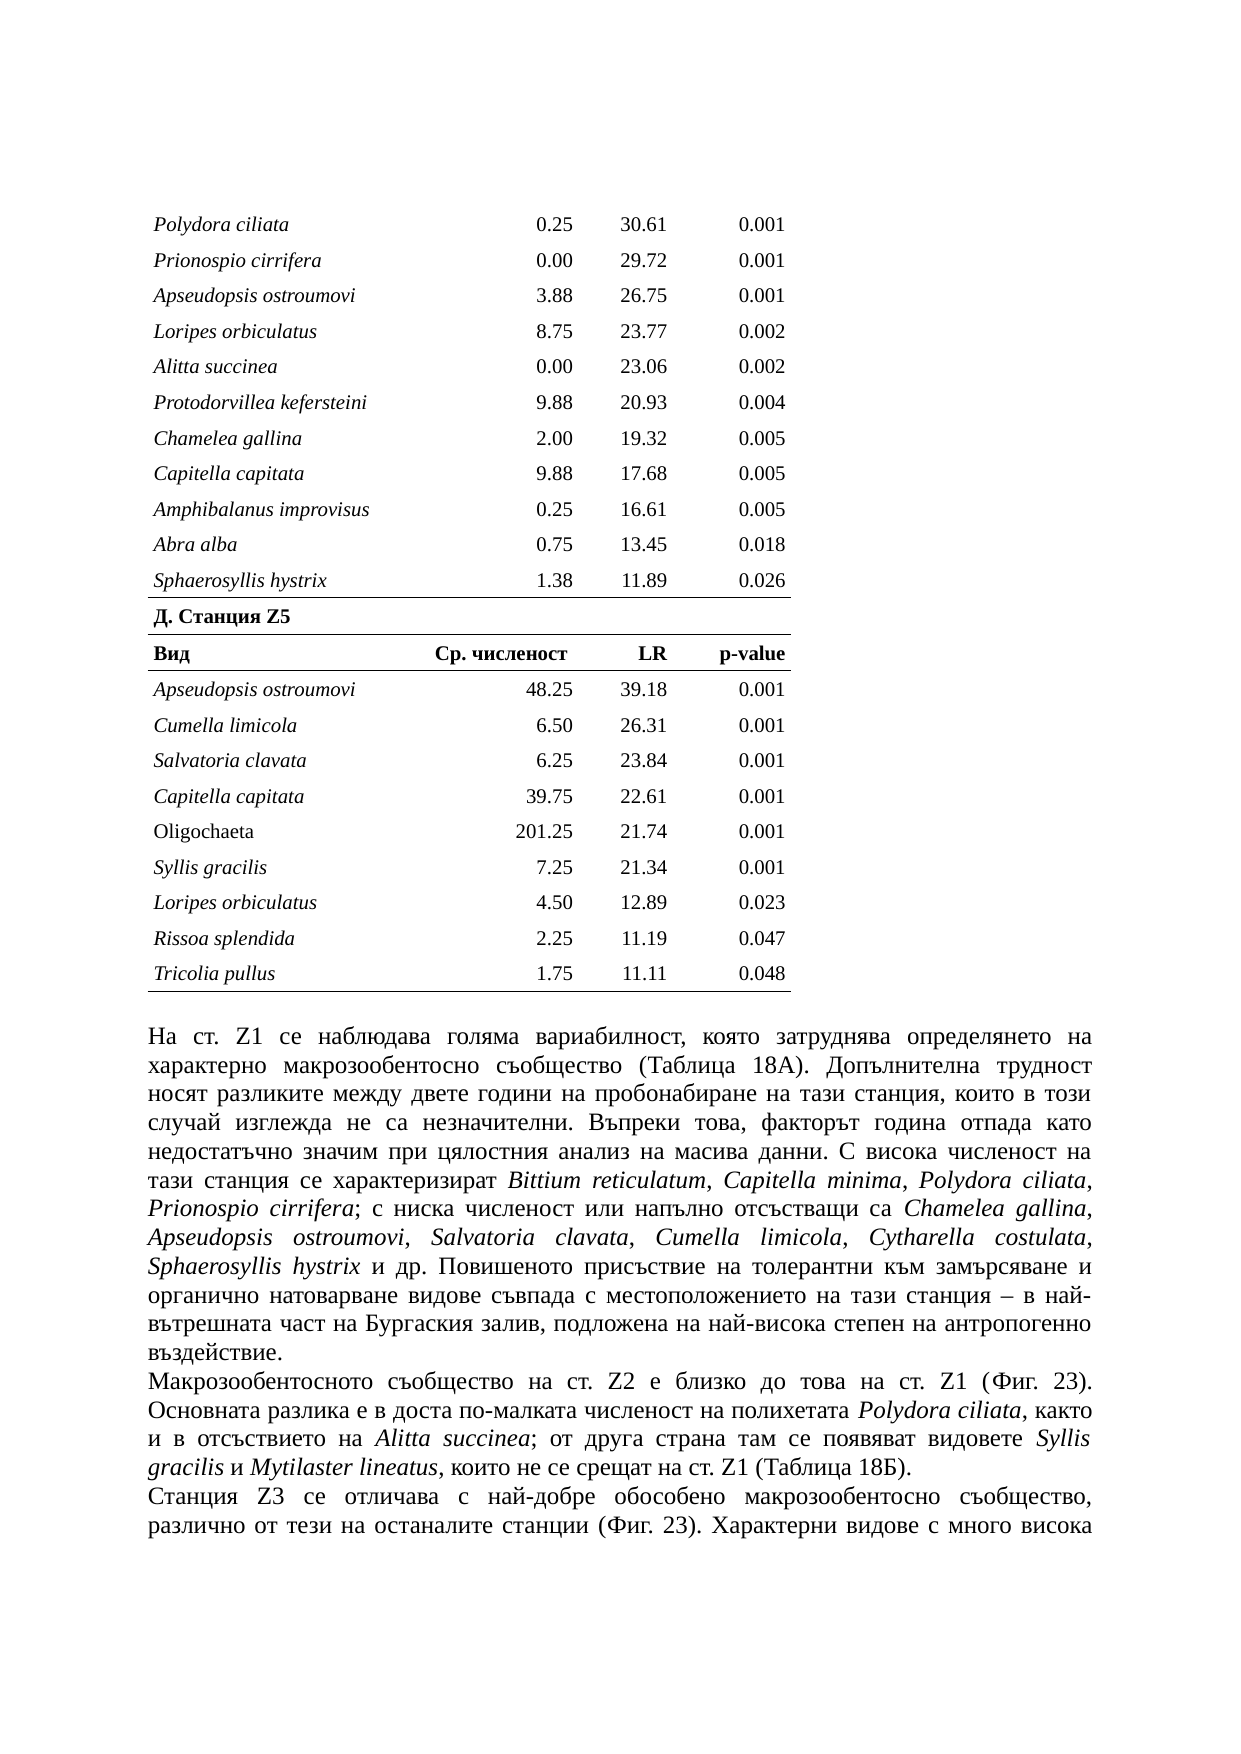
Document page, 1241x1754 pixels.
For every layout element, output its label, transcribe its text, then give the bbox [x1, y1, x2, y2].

table_cell 20.93 [578, 384, 673, 420]
table_cell 48.25 [425, 671, 578, 707]
table_cell 201.25 [425, 814, 578, 849]
table_cell Apseudopsis ostroumovi [148, 671, 425, 707]
table_cell 9.88 [425, 455, 578, 491]
text Станция Z3 се отличава с най-добре обособено макрозообентосно съобщество, различно от тези на останалите станции (Фиг. 23). Характерни видове с много висока [148, 1481, 1093, 1538]
table_cell 0.001 [673, 743, 791, 778]
table_cell Syllis gracilis [148, 849, 425, 884]
table_cell Rissoa splendida [148, 920, 425, 956]
table_cell 29.72 [578, 242, 673, 278]
table_cell 0.001 [673, 707, 791, 742]
table_cell 23.06 [578, 349, 673, 384]
table_cell 0.001 [673, 849, 791, 884]
table_cell 3.88 [425, 278, 578, 313]
table_cell 9.88 [425, 384, 578, 420]
table_cell 11.89 [578, 562, 673, 597]
table_cell 0.75 [425, 526, 578, 562]
table_cell 0.001 [673, 814, 791, 849]
table_cell 4.50 [425, 885, 578, 920]
table_cell Amphibalanus improvisus [148, 491, 425, 526]
text На ст. Z1 се наблюдава голяма вариабилност, която затруднява определянето на характерно макрозообентосно съобщество (Таблица 18А). Допълнителна трудност носят разликите между двете години на пробонабиране на тази станция, които в този случай изглежда не са незначителни. Въпреки това, факторът година отпада като недостатъчно значим при цялостния анализ на масива данни. С висока численост на тази станция се характеризират Bittium reticulatum, Capitella minima, Polydora ciliata, Prionospio cirrifera; с ниска численост или напълно отсъстващи са Chamelea gallina, Apseudopsis ostroumovi, Salvatoria clavata, Cumella limicola, Cytharella costulata, Sphaerosyllis hystrix и др. Повишеното присъствие на толерантни към замърсяване и органично натоварване видове съвпада с местоположението на тази станция – в най-вътрешната част на Бургаския залив, подложена на най-висока степен на антропогенно въздействие. [148, 1021, 1093, 1366]
table_cell 12.89 [578, 885, 673, 920]
table_cell 0.001 [673, 242, 791, 278]
table_cell 0.026 [673, 562, 791, 597]
table_cell 0.25 [425, 207, 578, 242]
table_cell Cumella limicola [148, 707, 425, 742]
table_cell 39.75 [425, 778, 578, 813]
table_cell 26.31 [578, 707, 673, 742]
table_cell Loripes orbiculatus [148, 313, 425, 349]
table_cell 23.77 [578, 313, 673, 349]
table_cell 1.38 [425, 562, 578, 597]
table_cell 0.005 [673, 420, 791, 455]
table_cell 21.74 [578, 814, 673, 849]
table_cell 7.25 [425, 849, 578, 884]
table_cell 0.004 [673, 384, 791, 420]
table_cell 0.023 [673, 885, 791, 920]
table_cell 0.018 [673, 526, 791, 562]
table_cell Вид [148, 635, 425, 670]
table_cell 1.75 [425, 956, 578, 991]
table_cell 2.25 [425, 920, 578, 956]
table_cell LR [578, 635, 673, 670]
table_cell 0.001 [673, 207, 791, 242]
table_cell 0.001 [673, 778, 791, 813]
table_cell 0.002 [673, 349, 791, 384]
table_cell 8.75 [425, 313, 578, 349]
table_cell 22.61 [578, 778, 673, 813]
table_cell 26.75 [578, 278, 673, 313]
table_cell 0.00 [425, 242, 578, 278]
table_cell Abra alba [148, 526, 425, 562]
table_cell 16.61 [578, 491, 673, 526]
table_cell Apseudopsis ostroumovi [148, 278, 425, 313]
table_cell 11.19 [578, 920, 673, 956]
table_cell Polydora ciliata [148, 207, 425, 242]
table_cell Capitella capitata [148, 778, 425, 813]
table_cell 11.11 [578, 956, 673, 991]
table_cell Sphaerosyllis hystrix [148, 562, 425, 597]
table_cell 0.005 [673, 455, 791, 491]
table_cell 6.50 [425, 707, 578, 742]
table_cell 13.45 [578, 526, 673, 562]
table_cell Oligochaeta [148, 814, 425, 849]
table_cell 0.048 [673, 956, 791, 991]
table_cell 2.00 [425, 420, 578, 455]
table_cell Д. Станция Z5 [148, 598, 791, 634]
table_cell 0.25 [425, 491, 578, 526]
table_cell 21.34 [578, 849, 673, 884]
table_cell Chamelea gallina [148, 420, 425, 455]
table_cell 17.68 [578, 455, 673, 491]
table_cell 0.002 [673, 313, 791, 349]
table_cell 0.001 [673, 671, 791, 707]
table_cell Salvatoria clavata [148, 743, 425, 778]
table_cell Prionospio cirrifera [148, 242, 425, 278]
text Макрозообентосното съобщество на ст. Z2 е близко до това на ст. Z1 (Фиг. 23). Основната разлика е в доста по-малката численост на полихетата Polydora ciliata, както и в отсъствието на Alitta succinea; от друга страна там се появяват видовете Syllis gracilis и Mytilaster lineatus, които не се срещат на ст. Z1 (Таблица 18Б). [148, 1366, 1093, 1481]
table_cell Ср. численост [425, 635, 578, 670]
table_cell Tricolia pullus [148, 956, 425, 991]
table_cell p-value [673, 635, 791, 670]
table_cell 19.32 [578, 420, 673, 455]
table_cell Capitella capitata [148, 455, 425, 491]
table_cell 0.001 [673, 278, 791, 313]
table_cell Alitta succinea [148, 349, 425, 384]
table_cell Loripes orbiculatus [148, 885, 425, 920]
table_cell Protodorvillea kefersteini [148, 384, 425, 420]
table_cell 0.00 [425, 349, 578, 384]
table_cell 30.61 [578, 207, 673, 242]
table_cell 23.84 [578, 743, 673, 778]
table_cell 0.047 [673, 920, 791, 956]
table_cell 6.25 [425, 743, 578, 778]
table_cell 39.18 [578, 671, 673, 707]
table_cell 0.005 [673, 491, 791, 526]
